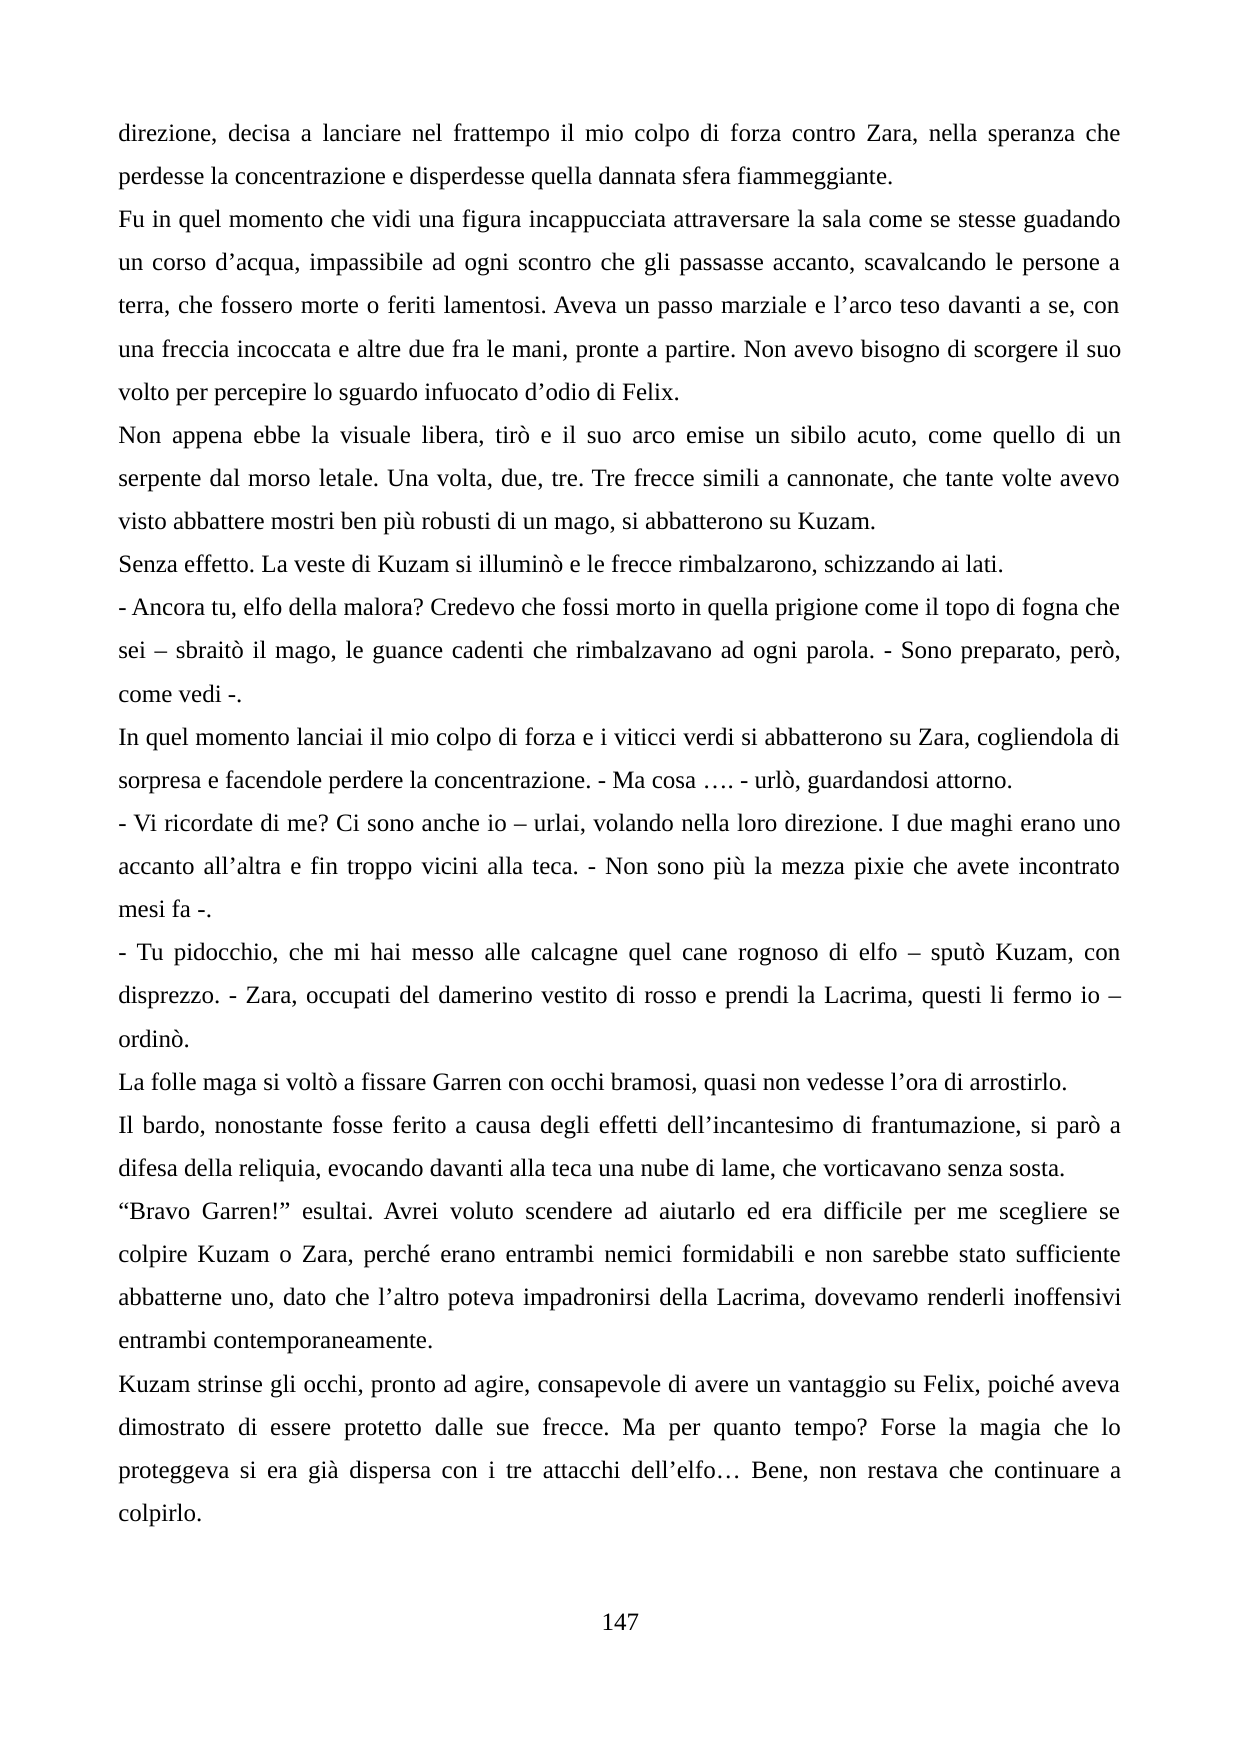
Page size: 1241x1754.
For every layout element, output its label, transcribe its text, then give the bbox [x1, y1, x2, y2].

text Kuzam strinse gli occhi, pronto ad agire, consapevole di avere un vantaggio su Felix, poiché aveva dimostrato di essere protetto dalle sue frecce. Ma per quanto tempo? Forse la magia che lo proteggeva si era già dispersa con i tre attacchi dell’elfo… Bene, non restava che continuare a colpirlo. [118, 1369, 1122, 1527]
text - Vi ricordate di me? Ci sono anche io – urlai, volando nella loro direzione. I due maghi erano uno accanto all’altra e fin troppo vicini alla teca. - Non sono più la mezza pixie che avete incontrato mesi fa -. [118, 808, 1122, 923]
text - Ancora tu, elfo della malora? Credevo che fossi morto in quella prigione come il topo di fogna che sei – sbraitò il mago, le guance cadenti che rimbalzavano ad ogni parola. - Sono preparato, però, come vedi -. [118, 592, 1122, 707]
text “Bravo Garren!” esultai. Avrei voluto scendere ad aiutarlo ed era difficile per me scegliere se colpire Kuzam o Zara, perché erano entrambi nemici formidabili e non sarebbe stato sufficiente abbatterne uno, dato che l’altro poteva impadronirsi della Lacrima, dovevamo renderli inoffensivi entrambi contemporaneamente. [118, 1196, 1122, 1354]
text direzione, decisa a lanciare nel frattempo il mio colpo di forza contro Zara, nella speranza che perdesse la concentrazione e disperdesse quella dannata sfera fiammeggiante. [118, 118, 1122, 190]
text Il bardo, nonostante fosse ferito a causa degli effetti dell’incantesimo di frantumazione, si parò a difesa della reliquia, evocando davanti alla teca una nube di lame, che vorticavano senza sosta. [118, 1110, 1122, 1182]
text Senza effetto. La veste di Kuzam si illuminò e le frecce rimbalzarono, schizzando ai lati. [118, 549, 1122, 578]
text Fu in quel momento che vidi una figura incappucciata attraversare la sala come se stesse guadando un corso d’acqua, impassibile ad ogni scontro che gli passasse accanto, scavalcando le persone a terra, che fossero morte o feriti lamentosi. Aveva un passo marziale e l’arco teso davanti a se, con una freccia incoccata e altre due fra le mani, pronte a partire. Non avevo bisogno di scorgere il suo volto per percepire lo sguardo infuocato d’odio di Felix. [118, 204, 1122, 406]
text - Tu pidocchio, che mi hai messo alle calcagne quel cane rognoso di elfo – sputò Kuzam, con disprezzo. - Zara, occupati del damerino vestito di rosso e prendi la Lacrima, questi li fermo io – ordinò. [118, 937, 1122, 1052]
text In quel momento lanciai il mio colpo di forza e i viticci verdi si abbatterono su Zara, cogliendola di sorpresa e facendole perdere la concentrazione. - Ma cosa …. - urlò, guardandosi attorno. [118, 722, 1122, 794]
text Non appena ebbe la visuale libera, tirò e il suo arco emise un sibilo acuto, come quello di un serpente dal morso letale. Una volta, due, tre. Tre frecce simili a cannonate, che tante volte avevo visto abbattere mostri ben più robusti di un mago, si abbatterono su Kuzam. [118, 420, 1122, 535]
text La folle maga si voltò a fissare Garren con occhi bramosi, quasi non vedesse l’ora di arrostirlo. [118, 1067, 1122, 1096]
